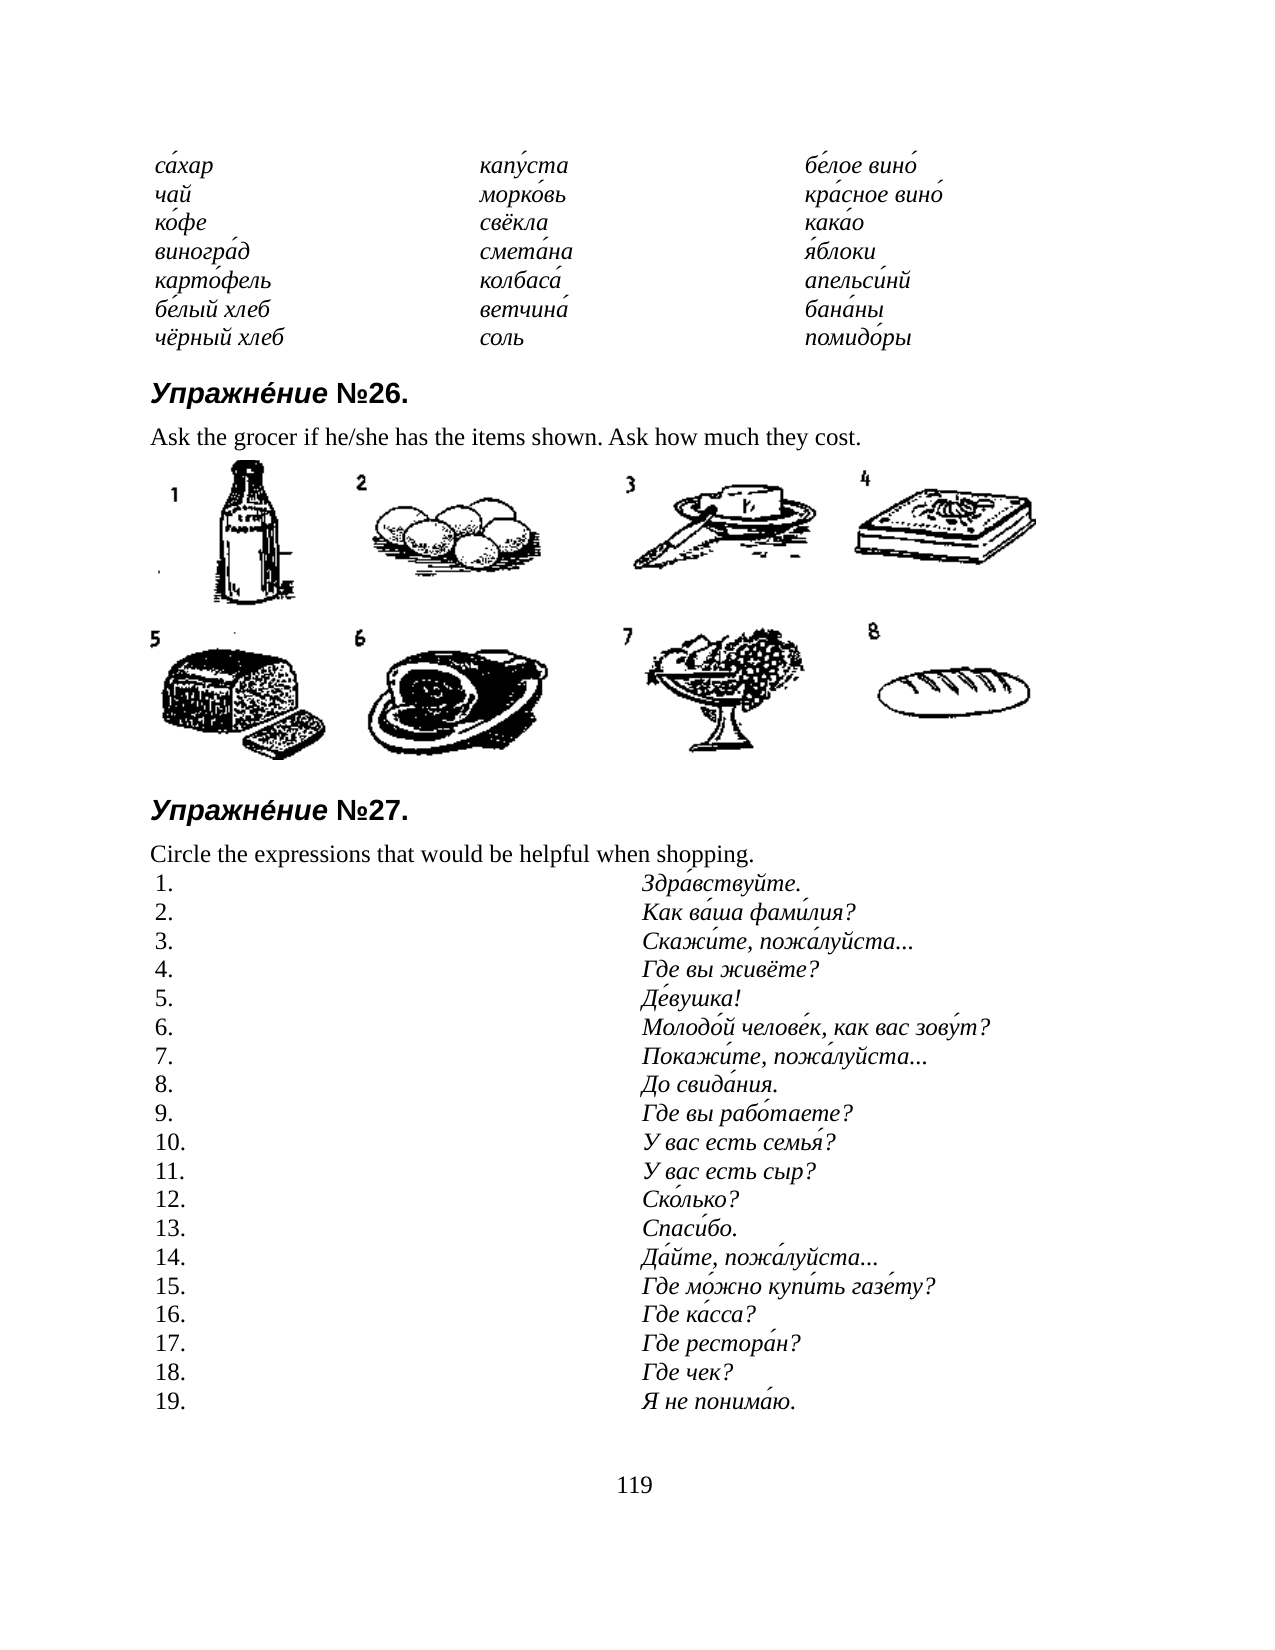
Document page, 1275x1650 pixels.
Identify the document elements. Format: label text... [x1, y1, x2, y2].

table_cell 13. [150, 1213, 637, 1242]
table_cell я́блоки [800, 236, 1125, 265]
table_cell 4. [150, 955, 637, 983]
table_cell бе́лый хлеб [150, 294, 475, 322]
table_cell У вас есть сыр? [638, 1156, 1125, 1184]
table_cell карто́фель [150, 265, 475, 294]
table_cell бе́лое вино́ [800, 150, 1125, 179]
table_cell 5. [150, 983, 637, 1012]
table_cell апельси́нй [800, 265, 1125, 294]
table_cell ветчина́ [475, 294, 800, 322]
table_cell Где вы живёте? [638, 955, 1125, 983]
table_cell кра́сное вино́ [800, 179, 1125, 207]
subtitle Упражне́ние №26. [150, 376, 1125, 410]
table_cell 9. [150, 1098, 637, 1127]
text Ask the grocer if he/she has the items shown. Ask how much they cost. [150, 422, 1125, 451]
table_cell Покажи́те, пожа́луйста... [638, 1041, 1125, 1069]
table_cell 7. [150, 1041, 637, 1069]
table_cell чай [150, 179, 475, 207]
table_cell 18. [150, 1357, 637, 1386]
table_cell Я не понима́ю. [638, 1386, 1125, 1414]
table_cell Где ка́сса? [638, 1300, 1125, 1328]
table_cell 17. [150, 1328, 637, 1357]
picture [150, 460, 1036, 760]
table_cell са́хар [150, 150, 475, 179]
table_cell 19. [150, 1386, 637, 1414]
table_cell Где вы рабо́таете? [638, 1098, 1125, 1127]
table_cell Ско́лько? [638, 1185, 1125, 1213]
table_cell 12. [150, 1185, 637, 1213]
table_cell виногра́д [150, 236, 475, 265]
table_cell До свида́ния. [638, 1070, 1125, 1098]
table_cell колбаса́ [475, 265, 800, 294]
table_cell 3. [150, 926, 637, 954]
table_cell свёкла [475, 208, 800, 236]
table_cell Молодо́й челове́к, как вас зову́т? [638, 1012, 1125, 1041]
table_cell Спаси́бо. [638, 1213, 1125, 1242]
table_cell 15. [150, 1271, 637, 1299]
table_cell У вас есть семья́? [638, 1127, 1125, 1156]
table_cell чёрный хлеб [150, 323, 475, 351]
table_cell 11. [150, 1156, 637, 1184]
table_cell бана́ны [800, 294, 1125, 322]
table_cell ко́фе [150, 208, 475, 236]
text Circle the expressions that would be helpful when shopping. [150, 839, 1125, 868]
table_cell Где чек? [638, 1357, 1125, 1386]
table_cell морко́вь [475, 179, 800, 207]
table_cell 14. [150, 1242, 637, 1271]
table_cell Скажи́те, пожа́луйста... [638, 926, 1125, 954]
table_cell Де́вушка! [638, 983, 1125, 1012]
table_cell 16. [150, 1300, 637, 1328]
table_header Здра́вствуйте. [638, 868, 1125, 897]
subtitle Упражне́ние №27. [150, 793, 1125, 827]
table_cell смета́на [475, 236, 800, 265]
table_cell 10. [150, 1127, 637, 1156]
table_cell 2. [150, 897, 637, 926]
table_cell кака́о [800, 208, 1125, 236]
table_cell 8. [150, 1070, 637, 1098]
table_cell Где рестора́н? [638, 1328, 1125, 1357]
table_cell 6. [150, 1012, 637, 1041]
table_cell Как ва́ша фами́лия? [638, 897, 1125, 926]
table_cell соль [475, 323, 800, 351]
table_cell Где мо́жно купи́ть газе́ту? [638, 1271, 1125, 1299]
table_header 1. [150, 868, 637, 897]
table_cell Да́йте, пожа́луйста... [638, 1242, 1125, 1271]
table_cell помидо́ры [800, 323, 1125, 351]
table_cell капу́ста [475, 150, 800, 179]
